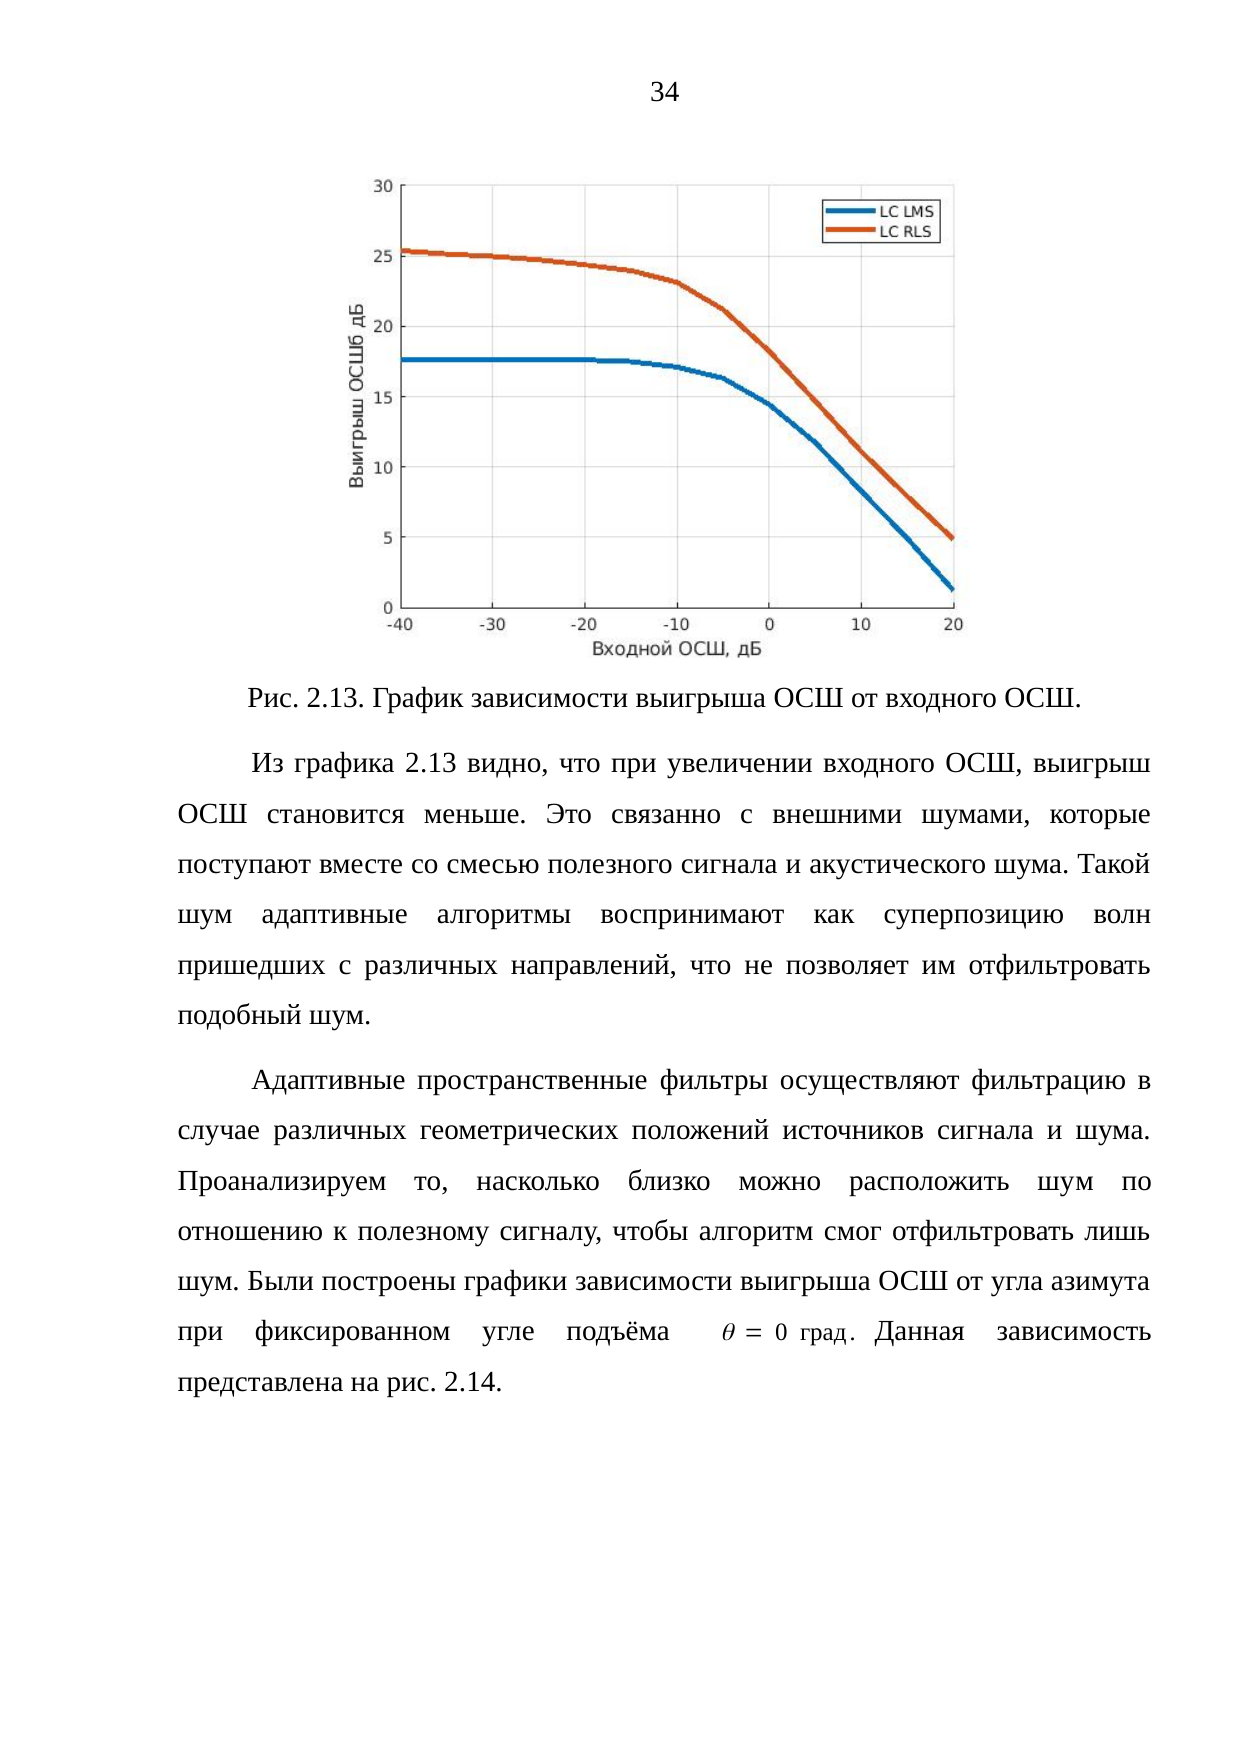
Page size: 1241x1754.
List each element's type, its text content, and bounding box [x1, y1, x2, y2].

picture [308, 147, 1021, 664]
text Рис. 2.13. График зависимости выигрыша ОСШ от входного ОСШ. [177, 664, 1152, 714]
text Из графика 2.13 видно, что при увеличении входного ОСШ, выигрыш ОСШ становится меньше. Это связанно с внешними шумами, которые поступают вместе со смесью полезного сигнала и акустического шума. Такой шум адаптивные алгоритмы воспринимают как суперпозицию волн пришедших с различных направлений, что не позволяет им отфильтровать подобный шум. [177, 746, 1152, 1031]
text Адаптивные пространственные фильтры осуществляют фильтрацию в случае различных геометрических положений источников сигнала и шума. Проанализируем то, насколько близко можно расположить шум по отношению к полезному сигналу, чтобы алгоритм смог отфильтровать лишь шум. Были построены графики зависимости выигрыша ОСШ от угла азимута при фиксированном угле подъёма Данная зависимость представлена на рис. 2.14. [177, 1062, 1152, 1397]
